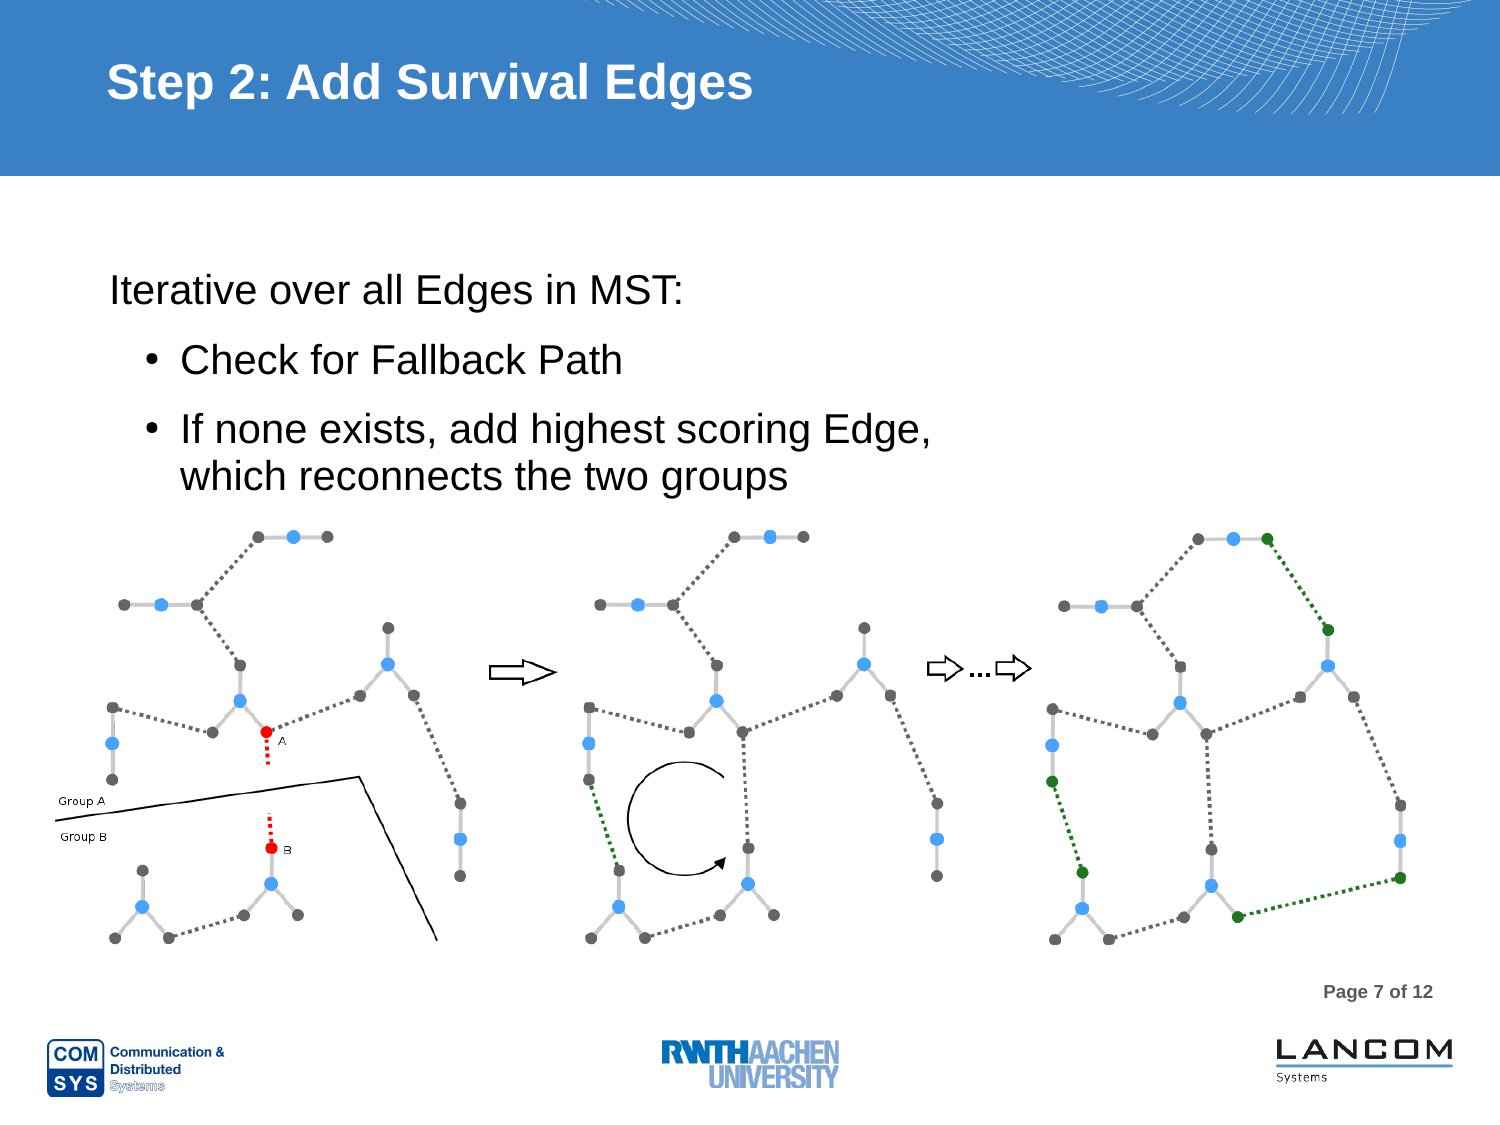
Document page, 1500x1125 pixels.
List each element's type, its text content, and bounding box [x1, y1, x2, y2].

picture [1275, 1039, 1453, 1084]
title Step 2: Add Survival Edges [106, 35, 1176, 110]
picture [54, 530, 1406, 945]
text_box Iterative over all Edges in MST: Check for Fallback Path If none exists, add highest scoring Edge, which reconnects the two groups [94, 236, 981, 497]
picture [0, 0, 1500, 176]
